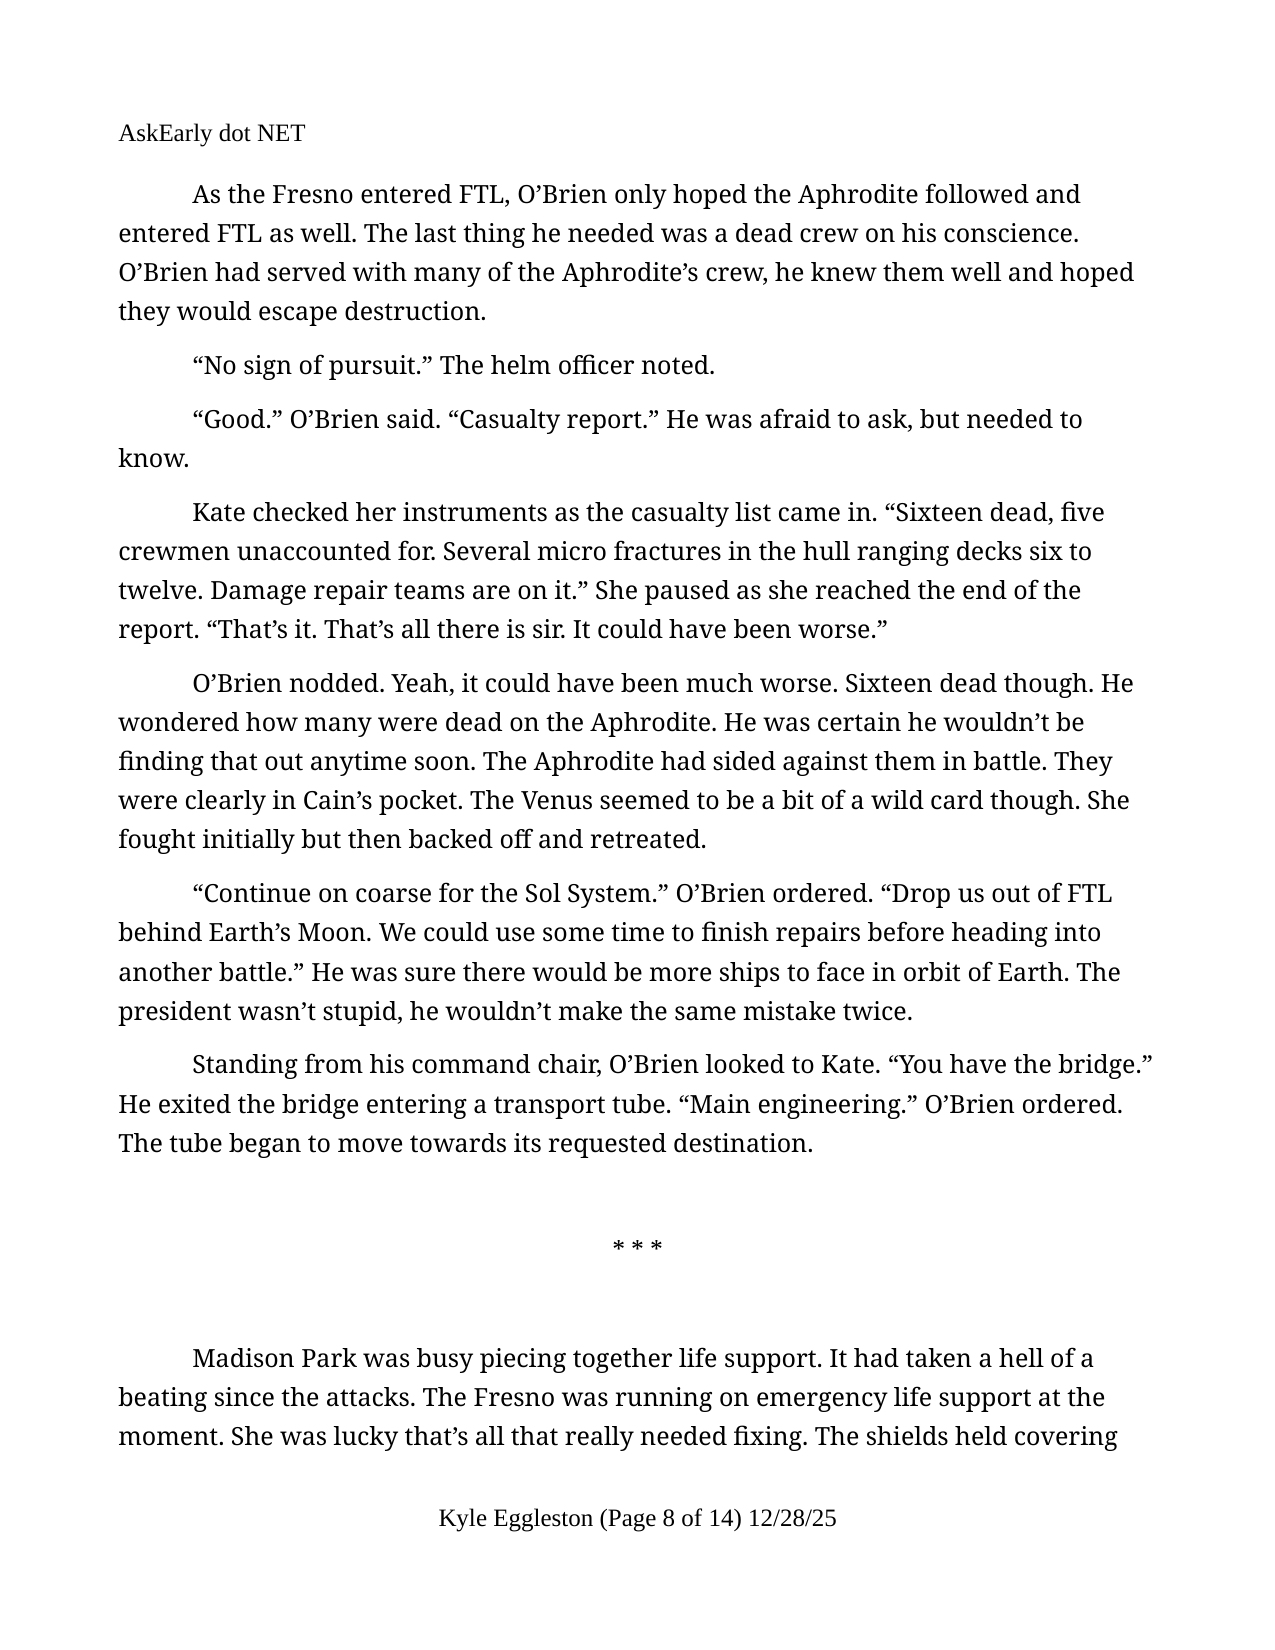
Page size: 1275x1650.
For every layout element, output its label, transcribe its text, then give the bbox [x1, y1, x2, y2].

text Standing from his command chair, O’Brien looked to Kate. “You have the bridge.” He exited the bridge entering a transport tube. “Main engineering.” O’Brien ordered. The tube began to move towards its requested destination. [118, 1047, 1157, 1159]
text “No sign of pursuit.” The helm officer noted. [118, 348, 1157, 382]
text * * * [118, 1233, 1157, 1267]
text O’Brien nodded. Yeah, it could have been much worse. Sixteen dead though. He wondered how many were dead on the Aphrodite. He was certain he wouldn’t be finding that out anytime soon. The Aphrodite had sided against them in battle. They were clearly in Cain’s pocket. The Venus seemed to be a bit of a wild card though. She fought initially but then backed off and retreated. [118, 666, 1157, 856]
text As the Fresno entered FTL, O’Brien only hoped the Aphrodite followed and entered FTL as well. The last thing he needed was a dead crew on his conscience. O’Brien had served with many of the Aphrodite’s crew, he knew them well and hoped they would escape destruction. [118, 176, 1157, 328]
text Madison Park was busy piecing together life support. It had taken a hell of a beating since the attacks. The Fresno was running on emergency life support at the moment. She was lucky that’s all that really needed fixing. The shields held covering [118, 1341, 1157, 1453]
text Kate checked her instruments as the casualty list came in. “Sixteen dead, five crewmen unaccounted for. Several micro fractures in the hull ranging decks six to twelve. Damage repair teams are on it.” She paused as she reached the end of the report. “That’s it. That’s all there is sir. It could have been worse.” [118, 494, 1157, 646]
text “Continue on coarse for the Sol System.” O’Brien ordered. “Drop us out of FTL behind Earth’s Moon. We could use some time to finish repairs before heading into another battle.” He was sure there would be more ships to face in orbit of Earth. The president wasn’t stupid, he wouldn’t make the same mistake twice. [118, 876, 1157, 1027]
text “Good.” O’Brien said. “Casualty report.” He was afraid to ask, but needed to know. [118, 401, 1157, 474]
